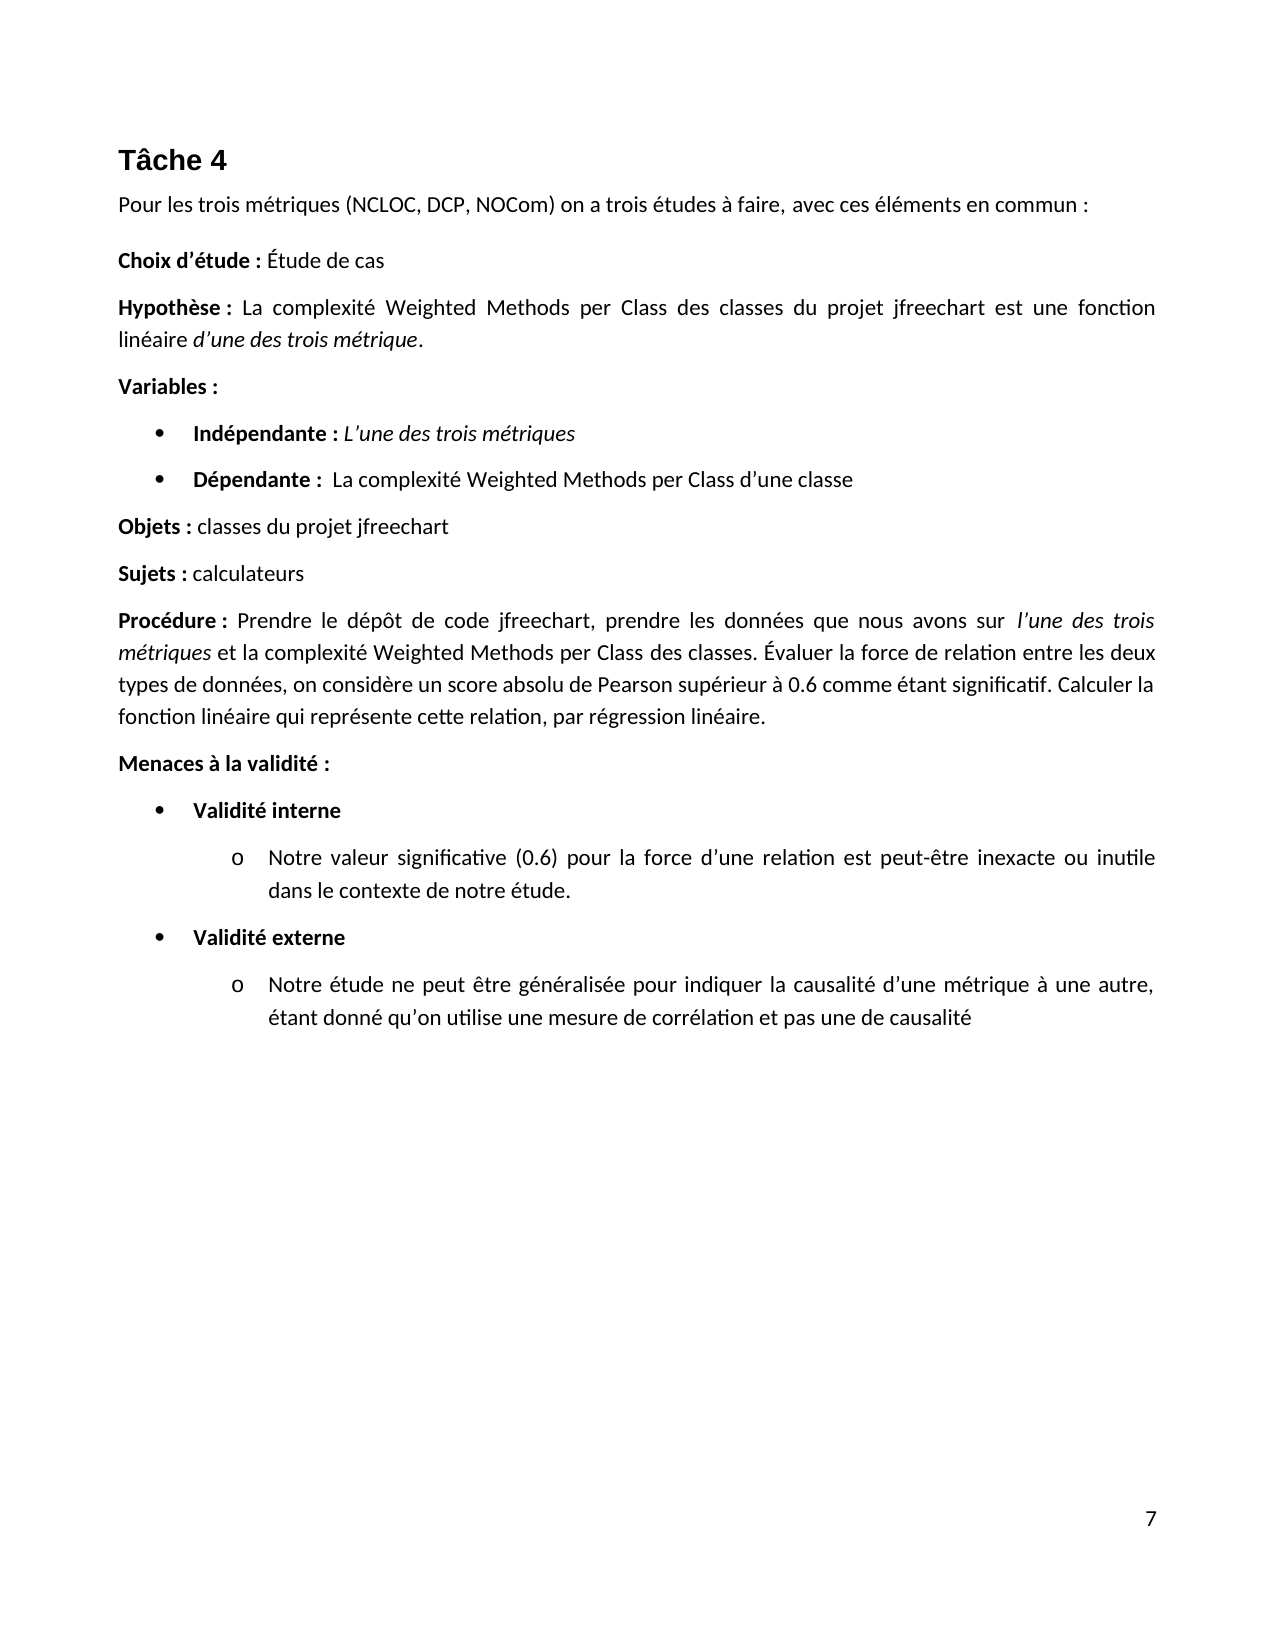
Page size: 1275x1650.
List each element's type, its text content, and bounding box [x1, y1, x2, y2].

text Menaces à la validité : [118, 749, 1157, 777]
list Dépendante : La complexité Weighted Methods per Class d’une classe [156, 466, 1157, 494]
text Objets : classes du projet jfreechart [118, 512, 1157, 540]
text Pour les trois métriques (NCLOC, DCP, NOCom) on a trois études à faire, avec ces éléments en commun : [118, 190, 1157, 218]
list Validité interne [156, 796, 1157, 824]
list Indépendante : L’une des trois métriques [156, 419, 1157, 447]
text Procédure : Prendre le dépôt de code jfreechart, prendre les données que nous avons sur l’une des trois métriques et la complexité Weighted Methods per Class des classes. Évaluer la force de relation entre les deux types de données, on considère un score absolu de Pearson supérieur à 0.6 comme étant significatif. Calculer la fonction linéaire qui représente cette relation, par régression linéaire. [118, 606, 1157, 731]
list Notre étude ne peut être généralisée pour indiquer la causalité d’une métrique à une autre, étant donné qu’on utilise une mesure de corrélation et pas une de causalité [231, 970, 1157, 1031]
text Variables : [118, 372, 1157, 400]
text Sujets : calculateurs [118, 559, 1157, 587]
text Hypothèse : La complexité Weighted Methods per Class des classes du projet jfreechart est une fonction linéaire d’une des trois métrique. [118, 293, 1157, 353]
subtitle Tâche 4 [118, 143, 1157, 177]
text Choix d’étude : Étude de cas [118, 246, 1157, 274]
list Notre valeur significative (0.6) pour la force d’une relation est peut-être inexacte ou inutile dans le contexte de notre étude. [231, 843, 1157, 904]
list Validité externe [156, 923, 1157, 951]
